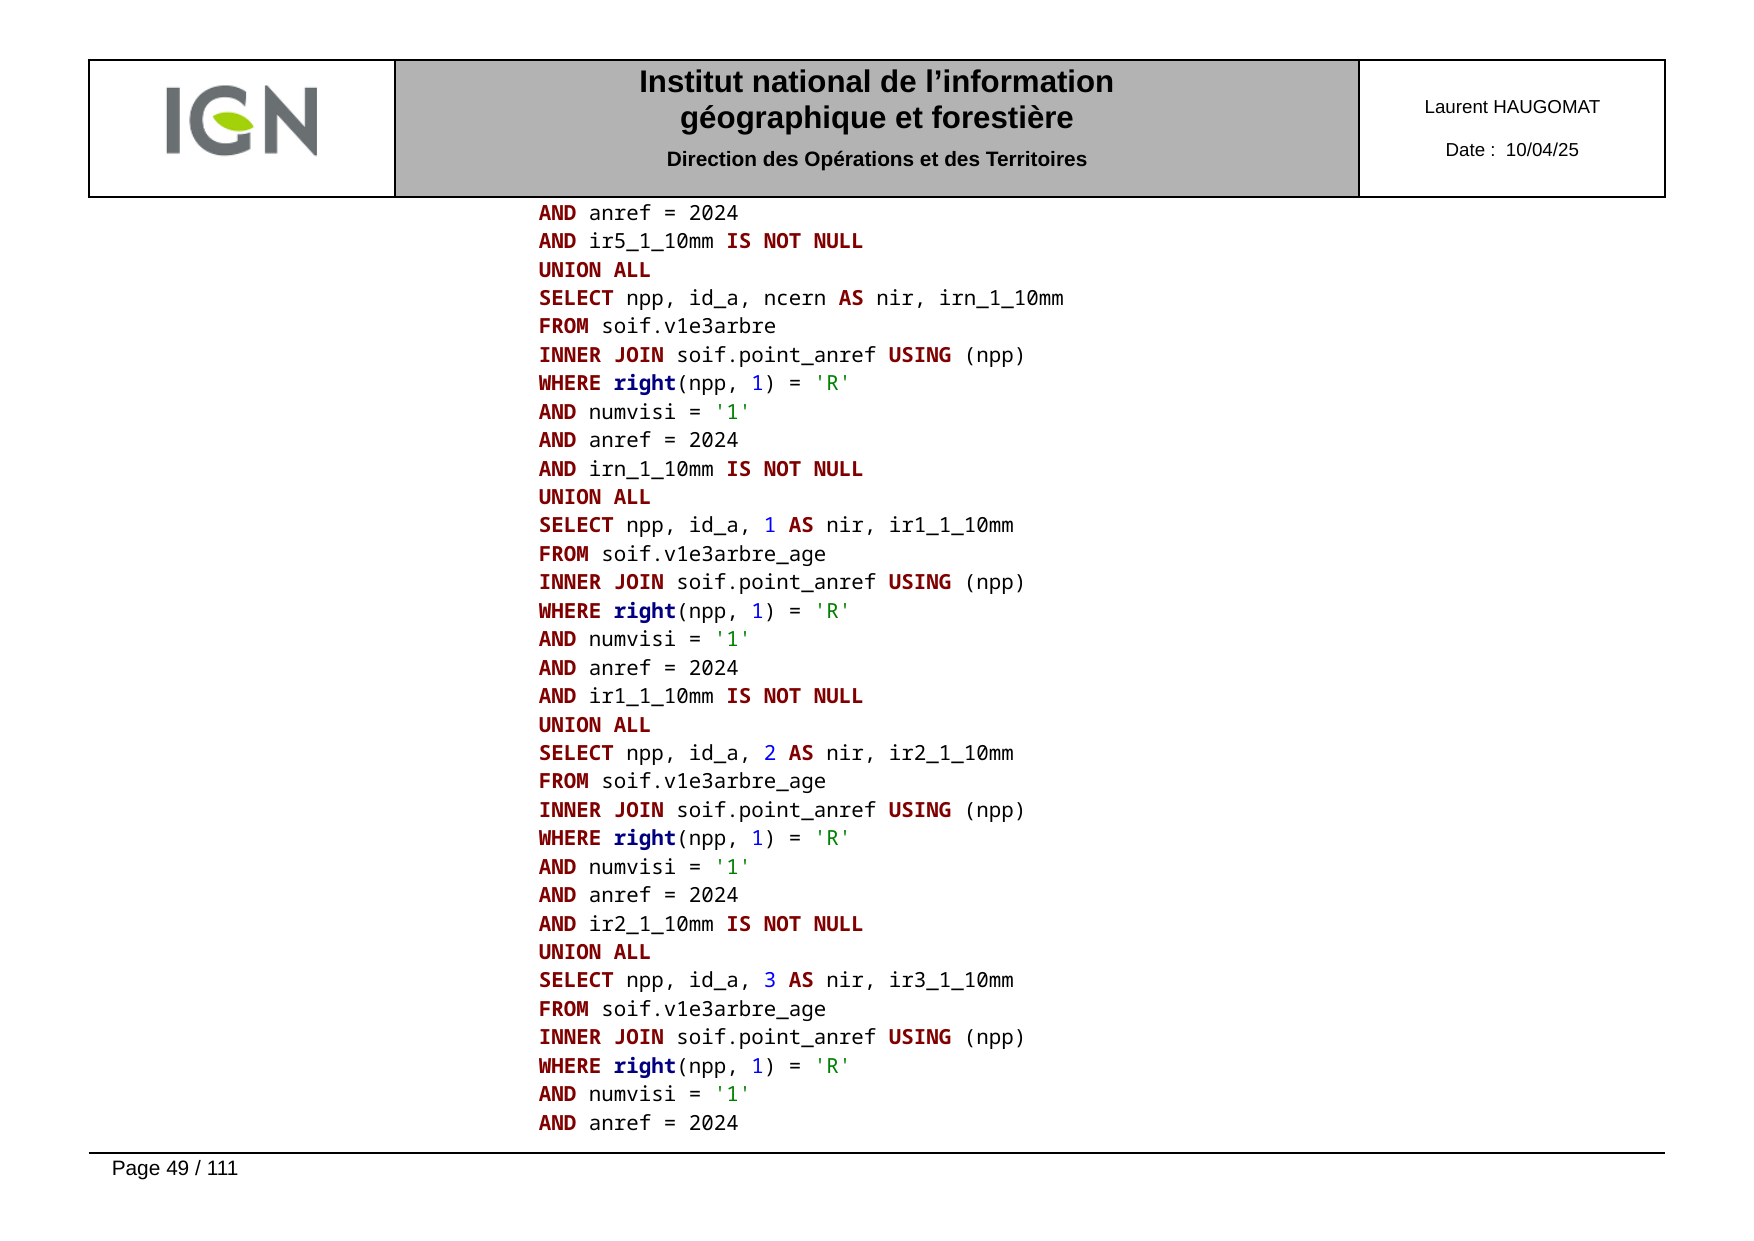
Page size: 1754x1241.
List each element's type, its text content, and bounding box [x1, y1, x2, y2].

table_cell AND anref = 2024 AND ir5_1_10mm IS NOT NULL UNION ALL SELECT npp, id_a, ncern AS nir, irn_1_10mm FROM soif.v1e3arbre INNER JOIN soif.point_anref USING (npp) WHERE right(npp, 1) = 'R' AND numvisi = '1' AND anref = 2024 AND irn_1_10mm IS NOT NULL UNION ALL SELECT npp, id_a, 1 AS nir, ir1_1_10mm FROM soif.v1e3arbre_age INNER JOIN soif.point_anref USING (npp) WHERE right(npp, 1) = 'R' AND numvisi = '1' AND anref = 2024 AND ir1_1_10mm IS NOT NULL UNION ALL SELECT npp, id_a, 2 AS nir, ir2_1_10mm FROM soif.v1e3arbre_age INNER JOIN soif.point_anref USING (npp) WHERE right(npp, 1) = 'R' AND numvisi = '1' AND anref = 2024 AND ir2_1_10mm IS NOT NULL UNION ALL SELECT npp, id_a, 3 AS nir, ir3_1_10mm FROM soif.v1e3arbre_age INNER JOIN soif.point_anref USING (npp) WHERE right(npp, 1) = 'R' AND numvisi = '1' AND anref = 2024 [483, 198, 1665, 1142]
table_cell [89, 198, 483, 1142]
picture [141, 62, 343, 180]
